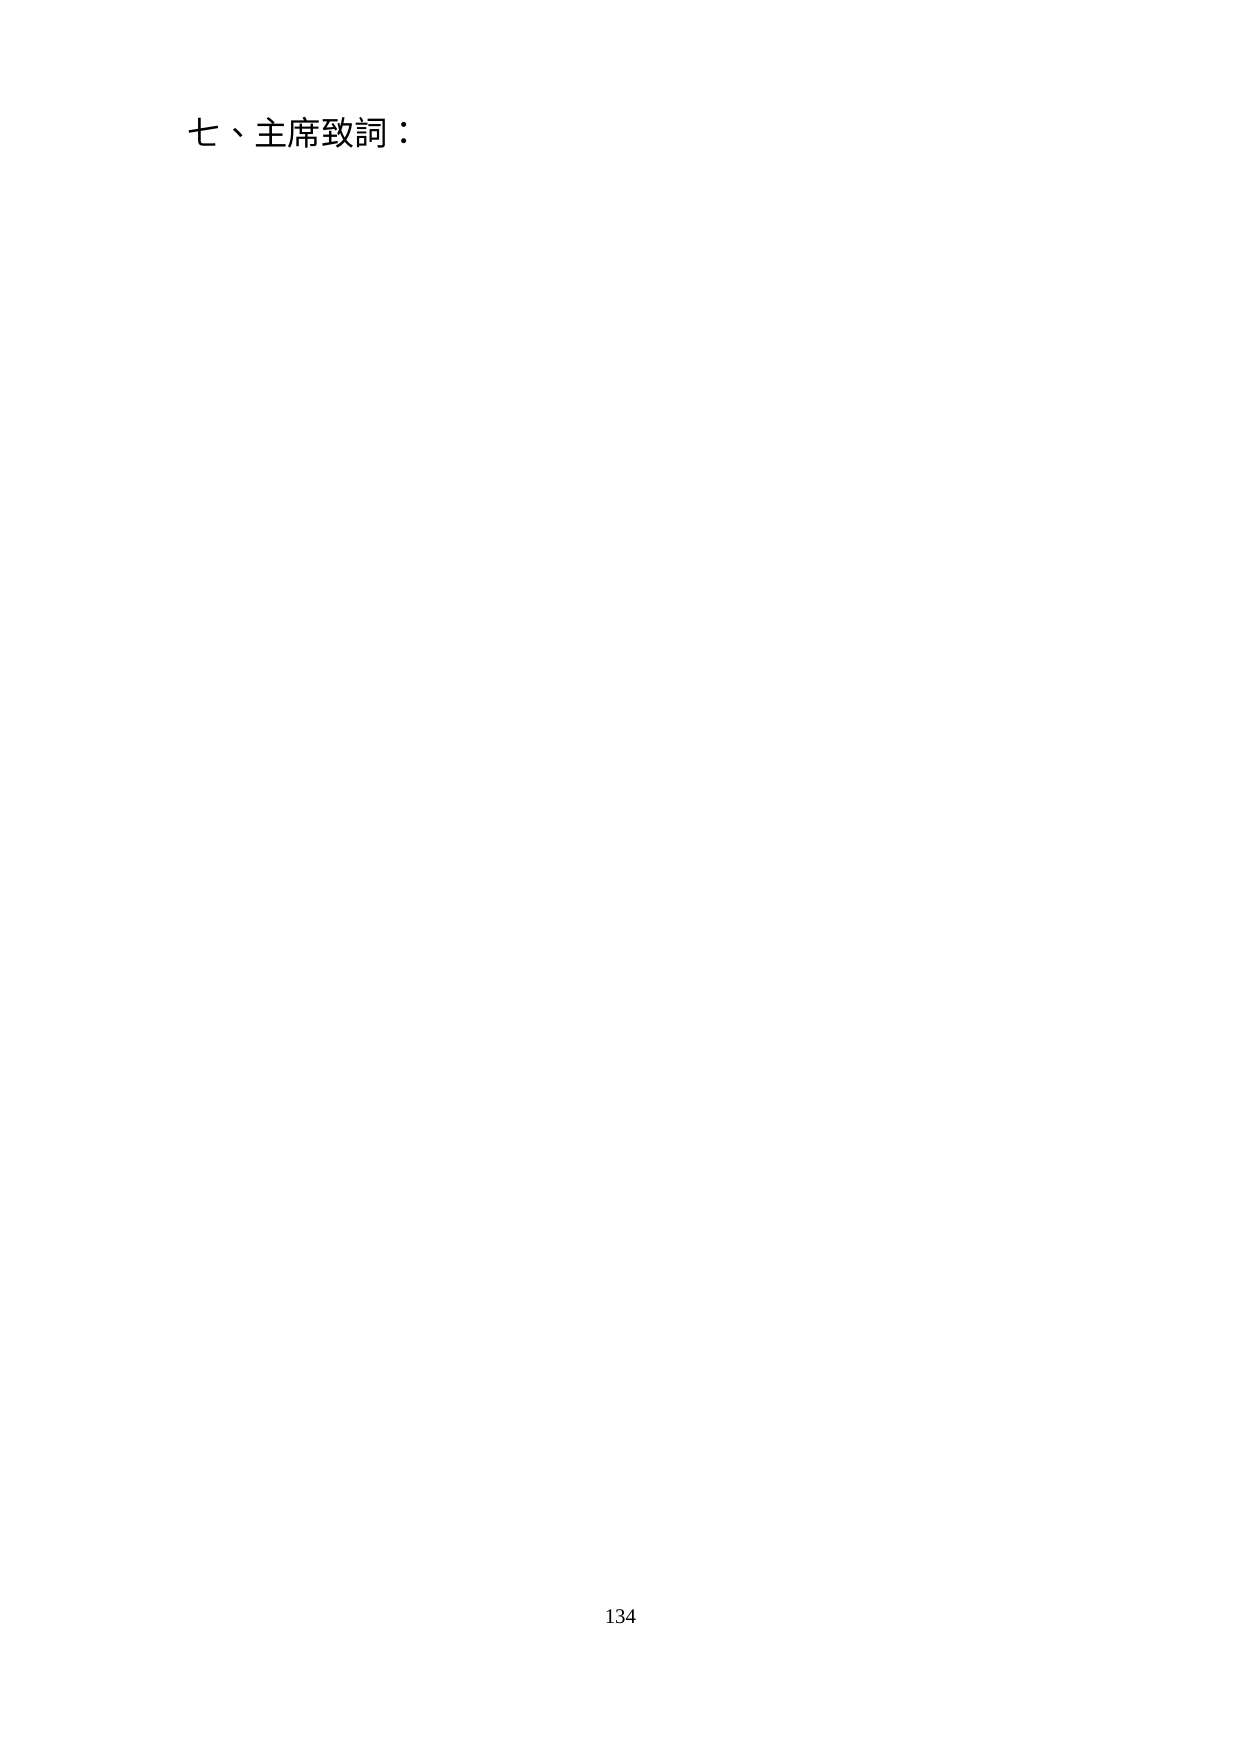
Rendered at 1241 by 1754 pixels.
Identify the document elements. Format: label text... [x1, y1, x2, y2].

text 七、主席致詞： [187, 89, 1053, 152]
